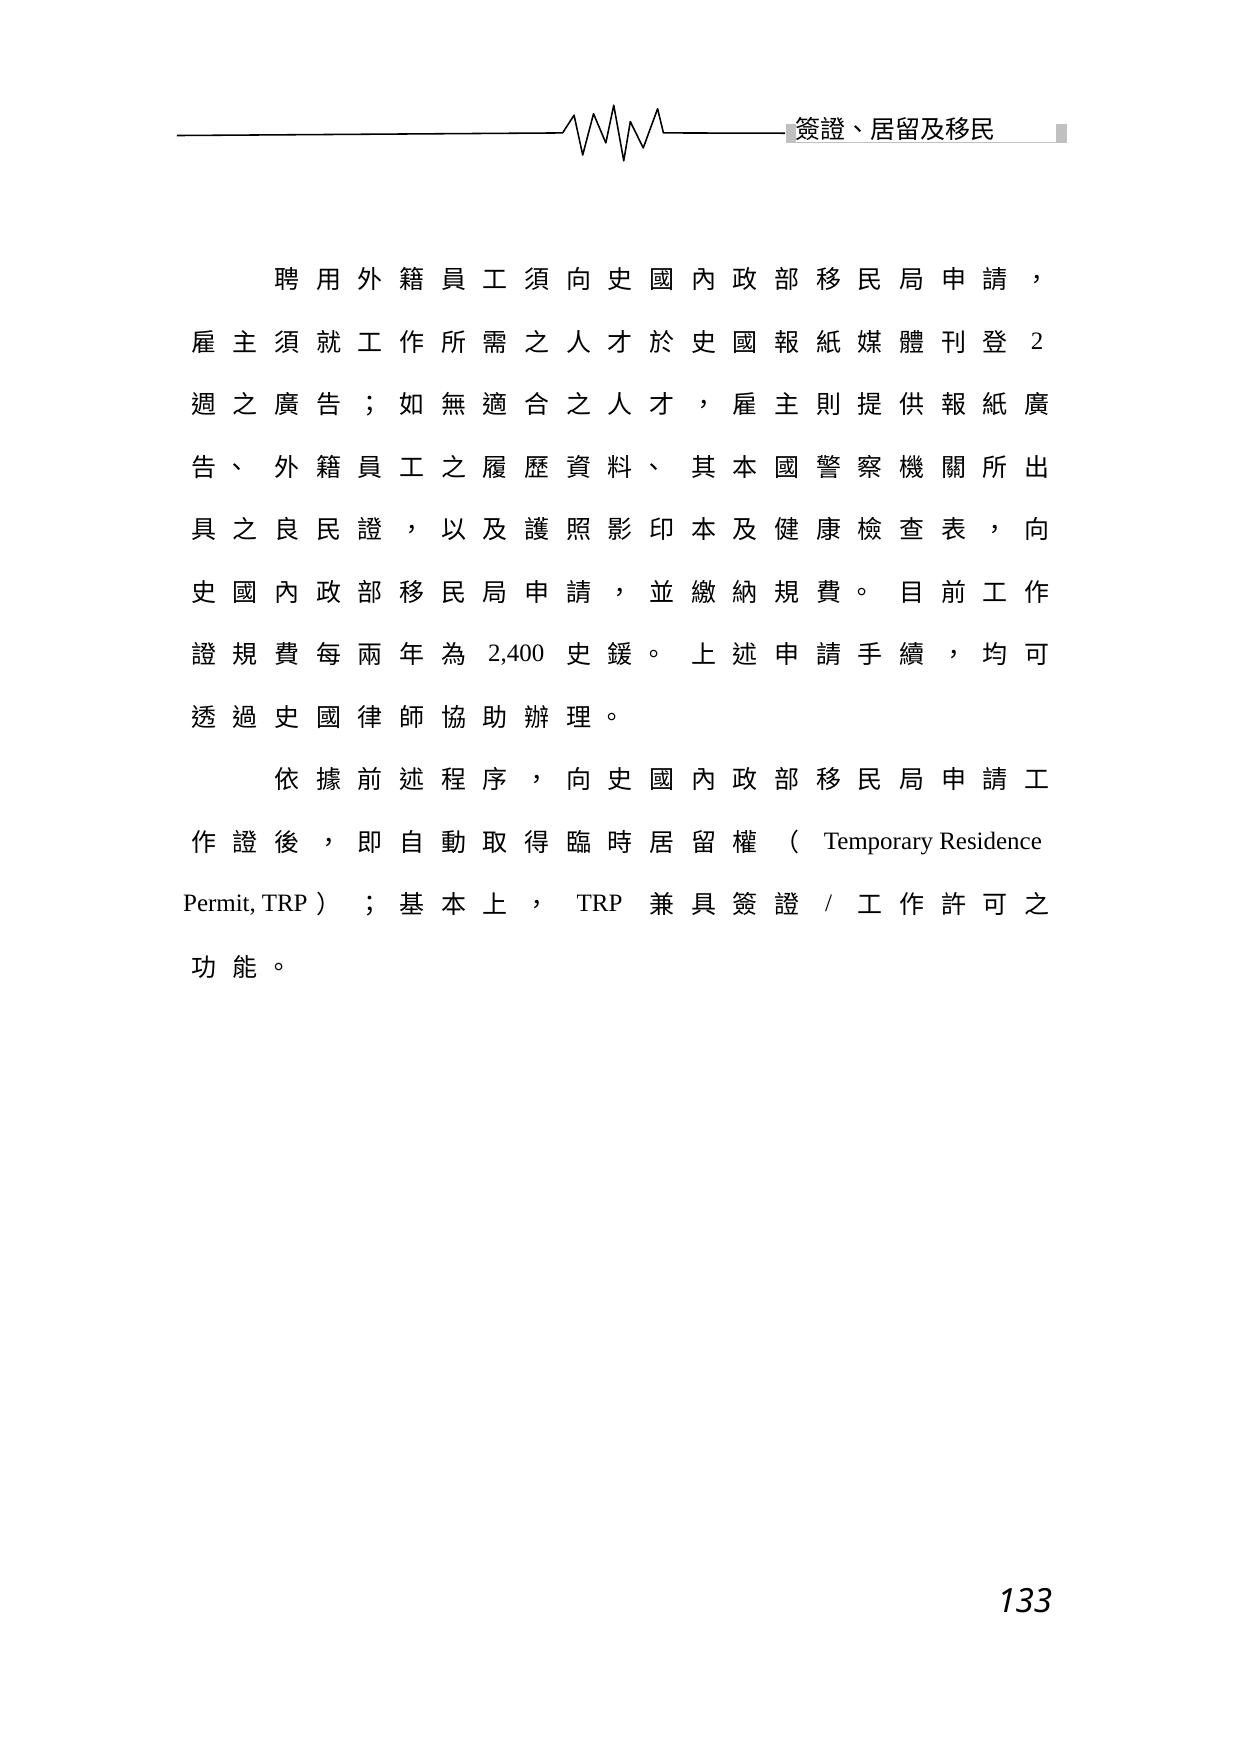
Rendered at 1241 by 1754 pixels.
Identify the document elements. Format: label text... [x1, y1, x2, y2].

text 聘用外籍員工須向史國內政部移民局申請，雇主須就工作所需之人才於史國報紙媒體刊登2週之廣告；如無適合之人才，雇主則提供報紙廣告、外籍員工之履歷資料、其本國警察機關所出具之良民證，以及護照影印本及健康檢查表，向史國內政部移民局申請，並繳納規費。目前工作證規費每兩年為2,400史鍰。上述申請手續，均可透過史國律師協助辦理。 [183, 236, 1058, 736]
text 依據前述程序，向史國內政部移民局申請工作證後，即自動取得臨時居留權（Temporary Residence Permit, TRP）；基本上，TRP兼具簽證/工作許可之功能。 [183, 736, 1058, 986]
